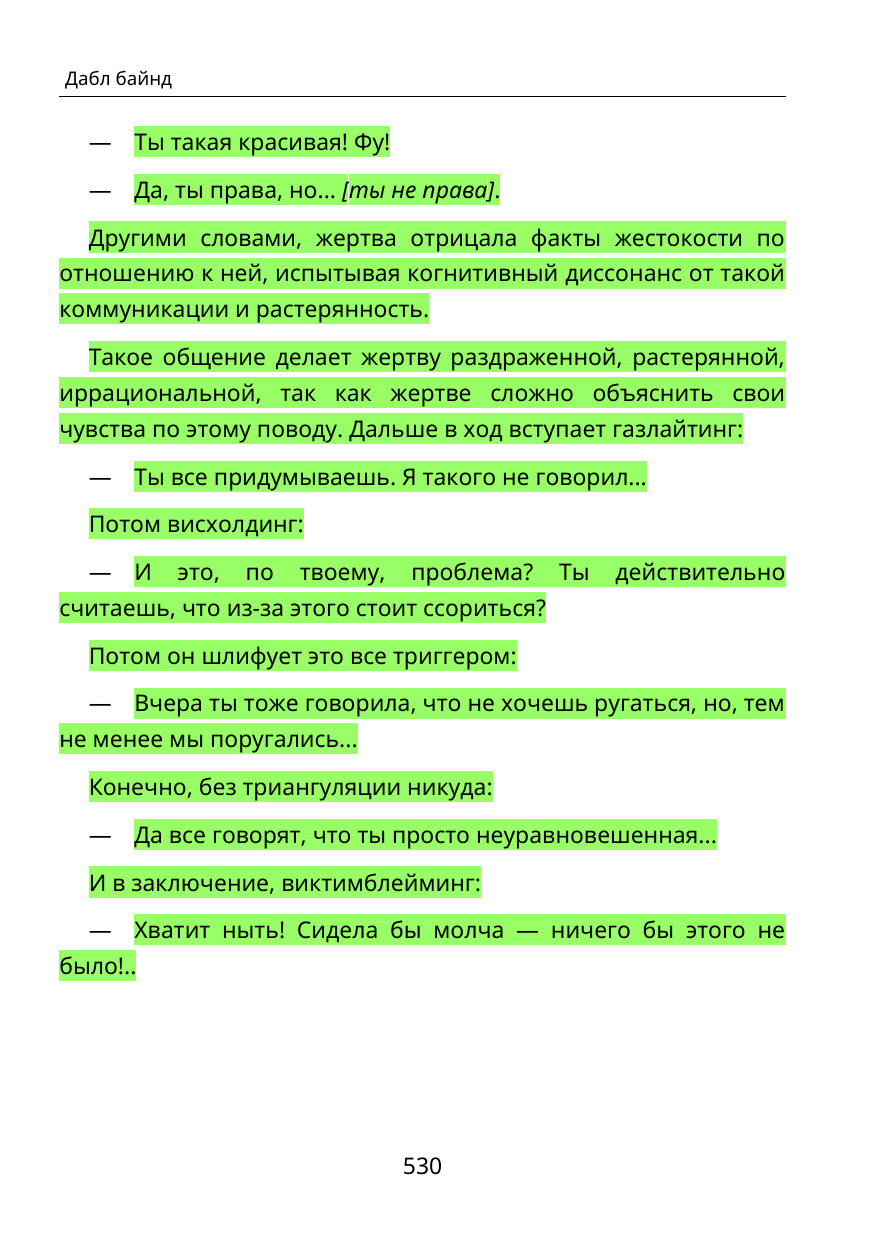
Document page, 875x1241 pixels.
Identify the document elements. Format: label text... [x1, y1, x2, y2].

text Конечно, без триангуляции никуда: [59, 771, 786, 802]
list Да все говорят, что ты просто неурав­новешенная... [59, 819, 786, 850]
text И в заключение, виктимблейминг: [59, 866, 786, 898]
list И это, по твоему, проблема? Ты действительно считаешь, что из-за этого стоит ссориться? [59, 556, 786, 623]
text Другими словами, жертва отрицала факты жестокости по отношению к ней, испытывая когнитивный диссонанс от такой коммуникации и растерянность. [59, 221, 786, 324]
text Такое общение делает жертву раздраженной, растерянной, иррациональной, так как жертве сложно объяснить свои чувства по этому поводу. Дальше в ход вступает газлайтинг: [59, 341, 786, 444]
list Да, ты права, но... [ты не права]. [59, 174, 786, 205]
list Хватит ныть! Сидела бы молча — ничего бы этого не было!.. [59, 914, 786, 981]
list Вчера ты тоже говорила, что не хочешь ругаться, но, тем не менее мы поругались... [59, 687, 786, 754]
list Ты такая красивая! Фу! [59, 126, 786, 157]
text Потом висхолдинг: [59, 508, 786, 539]
list Ты все придумываешь. Я такого не говорил... [59, 461, 786, 492]
text Потом он шлифует это все триггером: [59, 640, 786, 671]
